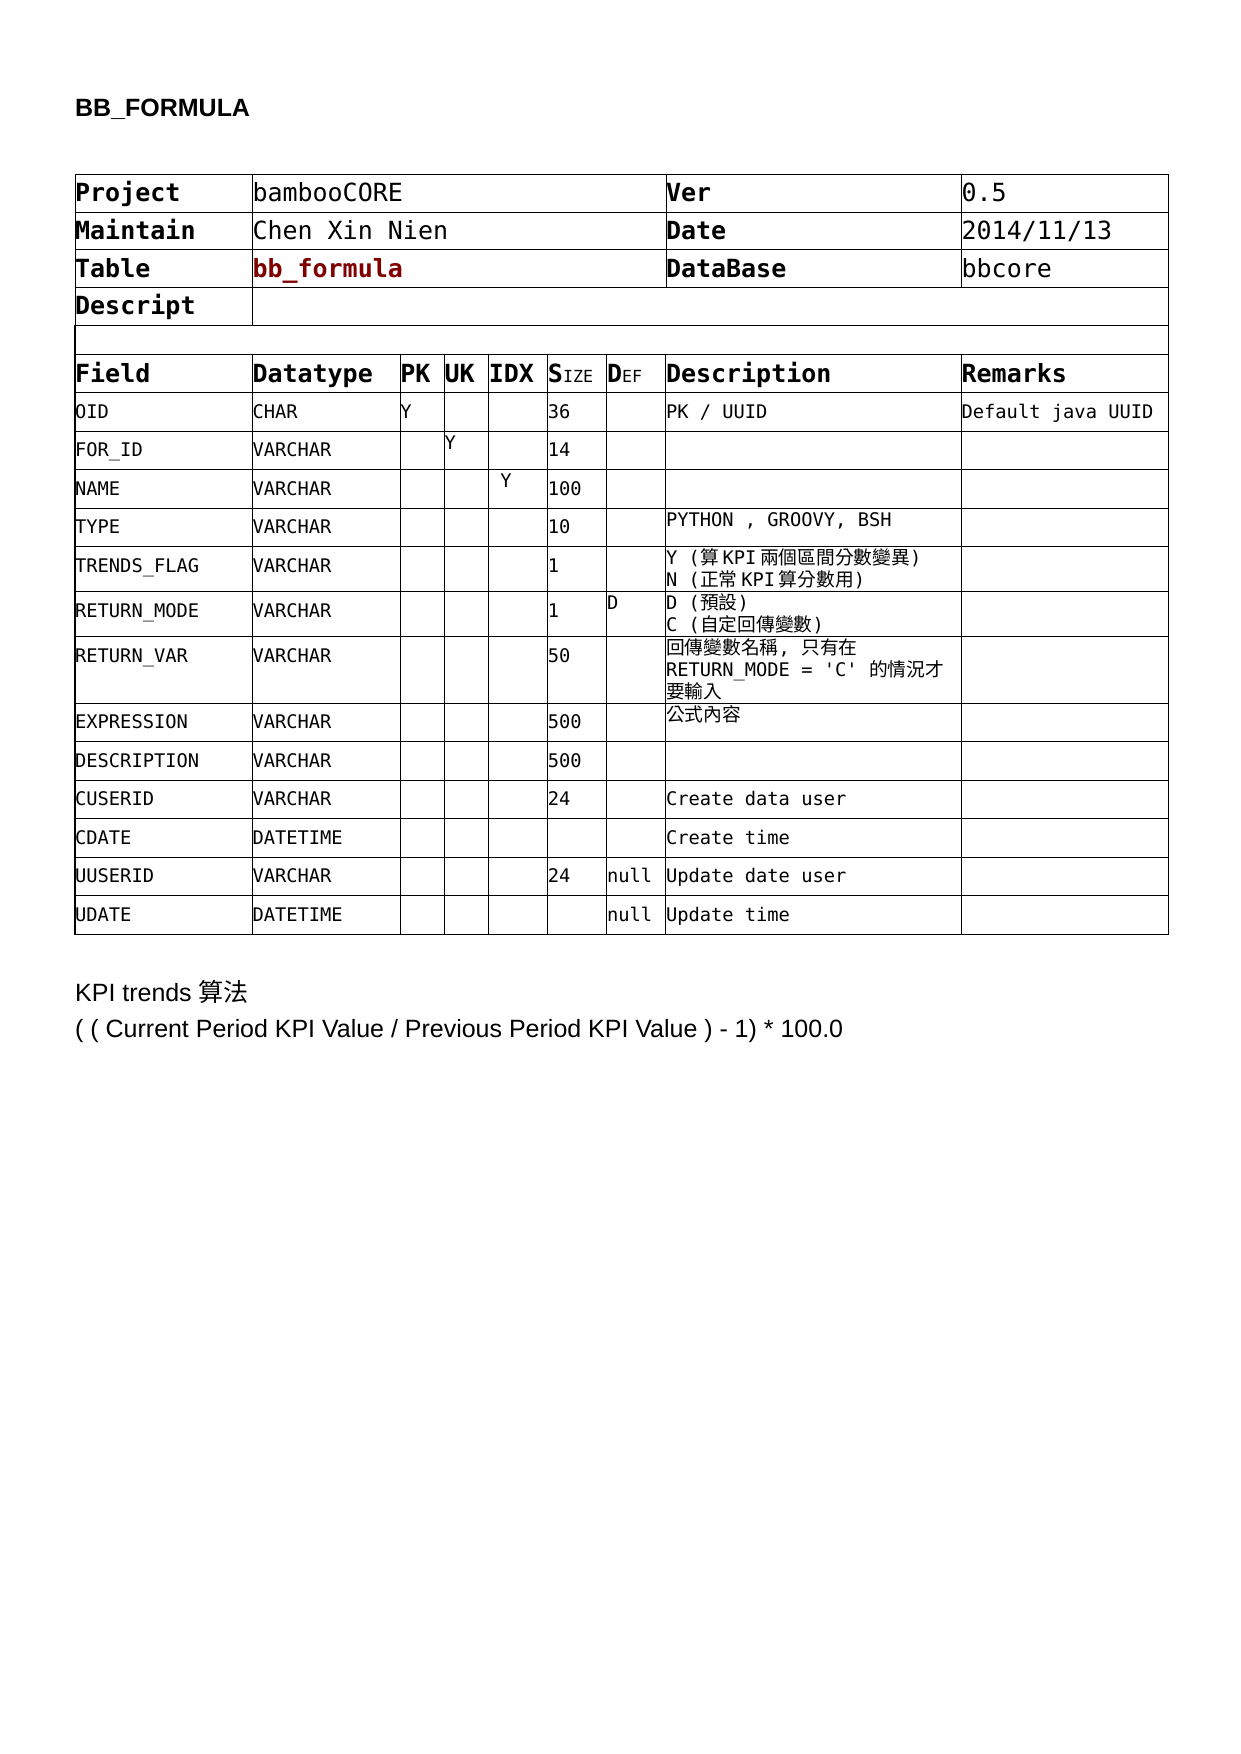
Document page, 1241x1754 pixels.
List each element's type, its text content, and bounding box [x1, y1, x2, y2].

table_header bambooCORE [253, 175, 666, 212]
table_cell [1169, 741, 1181, 779]
table_cell Field [76, 355, 252, 392]
table_cell PK [401, 355, 444, 392]
table_cell UUSERID [76, 858, 252, 895]
table_cell TYPE [76, 509, 252, 546]
table_cell [607, 781, 665, 818]
table_cell Create time [666, 819, 961, 857]
table_cell [489, 742, 547, 779]
table_cell 2014/11/13 [962, 213, 1168, 249]
table_cell [401, 637, 444, 702]
table_cell [607, 393, 665, 431]
table_cell Descript [76, 288, 252, 325]
table_cell 500 [548, 704, 606, 741]
table_cell 1 [548, 547, 606, 591]
table_cell [548, 819, 606, 857]
table_cell [1169, 431, 1181, 469]
table_cell [666, 432, 961, 469]
table_cell [489, 393, 547, 431]
table_cell bb_formula [253, 250, 666, 287]
table_cell [401, 470, 444, 508]
table_cell [76, 326, 1168, 353]
table_cell [666, 470, 961, 508]
table_cell OID [76, 393, 252, 431]
table_cell [489, 704, 547, 741]
table_cell [445, 547, 488, 591]
table_cell VARCHAR [253, 858, 400, 895]
text ( ( Current Period KPI Value / Previous Period KPI Value ) - 1) * 100.0 [75, 1010, 1165, 1047]
table_cell DESCRIPTION [76, 742, 252, 779]
table_cell [489, 509, 547, 546]
table_cell VARCHAR [253, 432, 400, 469]
table_cell 50 [548, 637, 606, 702]
table_cell PYTHON , GROOVY, BSH [666, 509, 961, 546]
table_cell [1169, 895, 1181, 934]
table_cell [1169, 636, 1181, 702]
table_cell DATETIME [253, 819, 400, 857]
table_cell [401, 704, 444, 741]
table_cell VARCHAR [253, 704, 400, 741]
table_cell [962, 704, 1168, 741]
table_cell [445, 858, 488, 895]
table_cell [962, 509, 1168, 546]
table_cell D [607, 592, 665, 636]
table_cell [607, 704, 665, 741]
table_cell VARCHAR [253, 637, 400, 702]
table_cell IDX [489, 355, 547, 392]
table_cell CUSERID [76, 781, 252, 818]
table_cell [445, 470, 488, 508]
table_cell [607, 637, 665, 702]
table_header Ver [667, 175, 961, 212]
table_cell [1169, 508, 1181, 546]
table_cell 24 [548, 858, 606, 895]
table_cell [1169, 703, 1181, 741]
table_cell 14 [548, 432, 606, 469]
table_cell DataBase [667, 250, 961, 287]
table_cell Maintain [76, 213, 252, 249]
table_cell CHAR [253, 393, 400, 431]
table_cell [401, 509, 444, 546]
table_cell [962, 432, 1168, 469]
text KPI trends 算法 [75, 972, 1165, 1010]
table_cell VARCHAR [253, 547, 400, 591]
table_cell FOR_ID [76, 432, 252, 469]
table_cell [489, 819, 547, 857]
table_cell [401, 819, 444, 857]
table_cell [445, 704, 488, 741]
table_cell [401, 858, 444, 895]
table_cell [962, 592, 1168, 636]
table_cell [1169, 857, 1181, 895]
table_cell [1169, 325, 1181, 353]
table_cell DATETIME [253, 896, 400, 934]
table_cell Y [445, 432, 488, 469]
table_cell [445, 592, 488, 636]
table_cell Datatype [253, 355, 400, 392]
table_cell [548, 896, 606, 934]
table_cell 1 [548, 592, 606, 636]
table_cell [445, 896, 488, 934]
table_cell CDATE [76, 819, 252, 857]
table_cell [489, 858, 547, 895]
table_cell [666, 742, 961, 779]
table_cell [607, 509, 665, 546]
table_cell VARCHAR [253, 592, 400, 636]
table_cell [1175, 287, 1181, 325]
table_cell 10 [548, 509, 606, 546]
table_cell RETURN_MODE [76, 592, 252, 636]
table_cell [445, 509, 488, 546]
table_cell [607, 742, 665, 779]
table_cell [489, 896, 547, 934]
table_cell [1169, 392, 1181, 431]
table_cell VARCHAR [253, 509, 400, 546]
table_cell SIZE [548, 355, 606, 392]
table_cell [1169, 780, 1181, 818]
table_cell null [607, 858, 665, 895]
table_cell [445, 819, 488, 857]
table_cell [401, 547, 444, 591]
table_cell null [607, 896, 665, 934]
table_cell [489, 637, 547, 702]
table_cell Update date user [666, 858, 961, 895]
table_cell [489, 781, 547, 818]
table_cell Chen Xin Nien [253, 213, 666, 249]
table_cell [489, 432, 547, 469]
table_cell [401, 592, 444, 636]
table_cell D (預設) C (自定回傳變數) [666, 592, 961, 636]
table_cell [401, 432, 444, 469]
table_cell [445, 393, 488, 431]
table_header 0.5 [962, 175, 1168, 212]
table_cell Default java UUID [962, 393, 1168, 431]
table_cell [962, 858, 1168, 895]
table_cell NAME [76, 470, 252, 508]
table_cell [962, 781, 1168, 818]
table_cell [445, 781, 488, 818]
table_cell Date [667, 213, 961, 249]
table_cell [1169, 354, 1181, 392]
table_cell Remarks [962, 355, 1168, 392]
table_header Project [76, 175, 252, 212]
table_cell [401, 742, 444, 779]
table_cell TRENDS_FLAG [76, 547, 252, 591]
table_cell [962, 470, 1168, 508]
table_cell Create data user [666, 781, 961, 818]
table_cell EXPRESSION [76, 704, 252, 741]
table_cell [962, 742, 1168, 779]
table_cell [1169, 818, 1181, 857]
table_cell Update time [666, 896, 961, 934]
table_cell [1169, 546, 1181, 591]
table_cell Table [76, 250, 252, 287]
table_cell [253, 288, 1168, 325]
table_cell VARCHAR [253, 781, 400, 818]
table_cell Y (算KPI兩個區間分數變異) N (正常KPI算分數用) [666, 547, 961, 591]
table_cell 24 [548, 781, 606, 818]
table_cell [489, 592, 547, 636]
table_cell [1169, 591, 1181, 636]
table_cell VARCHAR [253, 742, 400, 779]
table_header [1175, 174, 1181, 212]
table_cell [607, 432, 665, 469]
table_cell [445, 637, 488, 702]
table_cell [445, 742, 488, 779]
table_cell PK / UUID [666, 393, 961, 431]
table_cell [607, 547, 665, 591]
table_cell [962, 637, 1168, 702]
table_cell [1175, 212, 1181, 249]
table_cell 回傳變數名稱, 只有在 RETURN_MODE = 'C' 的情況才要輸入 [666, 637, 961, 702]
table_cell 公式內容 [666, 704, 961, 741]
table_cell [1175, 249, 1181, 287]
table_cell Y [489, 470, 547, 508]
table_cell [962, 896, 1168, 934]
table_cell [607, 819, 665, 857]
table_cell 100 [548, 470, 606, 508]
table_cell [401, 781, 444, 818]
table_cell [401, 896, 444, 934]
table_cell [1169, 469, 1181, 508]
table_cell RETURN_VAR [76, 637, 252, 702]
table_cell 500 [548, 742, 606, 779]
table_cell [962, 547, 1168, 591]
table_cell [607, 470, 665, 508]
table_cell 36 [548, 393, 606, 431]
table_cell UDATE [76, 896, 252, 934]
table_cell [962, 819, 1168, 857]
table_cell DEF [607, 355, 665, 392]
table_cell Description [666, 355, 961, 392]
table_cell [489, 547, 547, 591]
table_cell Y [401, 393, 444, 431]
subtitle BB_FORMULA [75, 89, 1165, 127]
table_cell UK [445, 355, 488, 392]
table_cell VARCHAR [253, 470, 400, 508]
table_cell bbcore [962, 250, 1168, 287]
